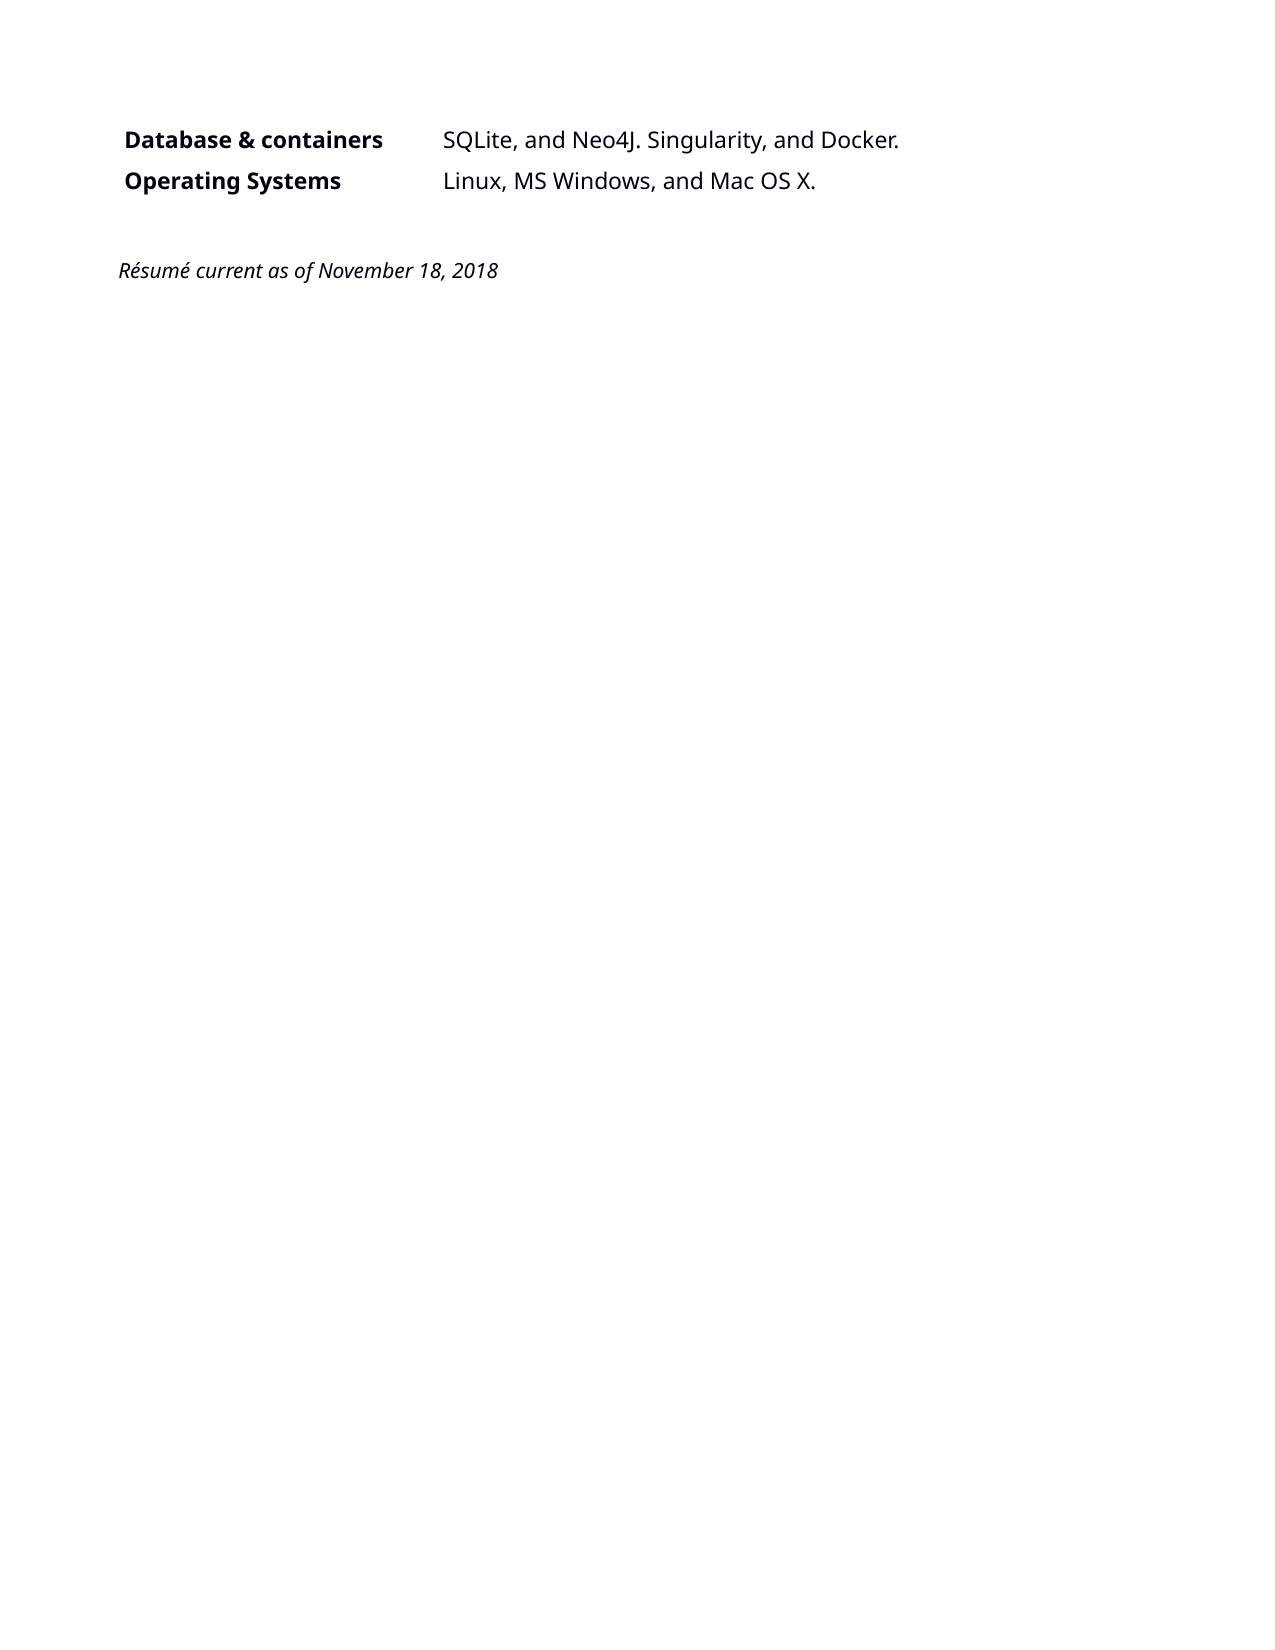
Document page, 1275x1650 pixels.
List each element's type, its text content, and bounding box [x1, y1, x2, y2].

table_cell Operating Systems [118, 159, 437, 199]
table_cell SQLite, and Neo4J. Singularity, and Docker. [437, 118, 1157, 158]
table_cell Database & containers [118, 118, 437, 158]
table_cell Linux, MS Windows, and Mac OS X. [437, 159, 1157, 199]
text Résumé current as of November 18, 2018 [118, 257, 1157, 285]
